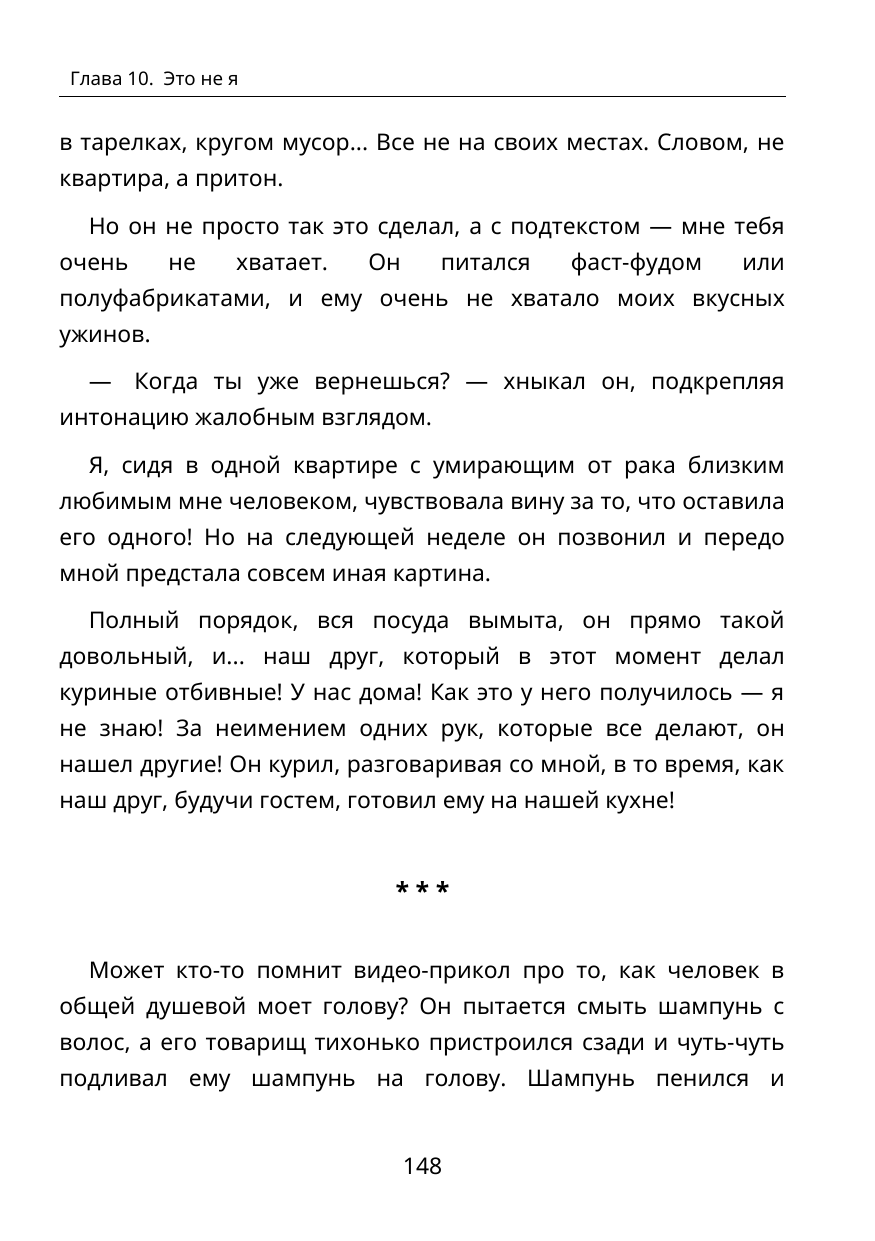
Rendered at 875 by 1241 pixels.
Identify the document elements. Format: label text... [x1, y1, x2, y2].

text Я, сидя в одной квартире с умирающим от рака близким любимым мне человеком, чувствовала вину за то, что оставила его одного! Но на следующей неделе он позвонил и передо мной предстала совсем иная картина. [59, 449, 786, 588]
text в тарелках, кругом мусор... Все не на своих местах. Словом, не квартира, а притон. [59, 126, 786, 193]
text Полный порядок, вся посуда вымыта, он прямо такой довольный, и... наш друг, который в этот момент делал куриные отбивные! У нас дома! Как это у него получилось — я не знаю! За неимением одних рук, которые все делают, он нашел другие! Он курил, разговаривая со мной, в то время, как наш друг, будучи гостем, готовил ему на нашей кухне! [59, 604, 786, 815]
text Может кто-то помнит видео-прикол про то, как человек в общей душевой моет голову? Он пытается смыть шампунь с волос, а его товарищ тихонько пристроился сзади и чуть-чуть подливал ему шампунь на голову. Шампунь пенился и [59, 954, 786, 1093]
text Но он не просто так это сделал, а с подтекстом — мне тебя очень не хватает. Он питался фаст-фудом или полуфабрикатами, и ему очень не хватало моих вкусных ужинов. [59, 210, 786, 349]
list Когда ты уже вернешься? — хныкал он, подкрепляя интонацию жалобным взглядом. [59, 365, 786, 432]
subtitle * * * [59, 873, 786, 907]
